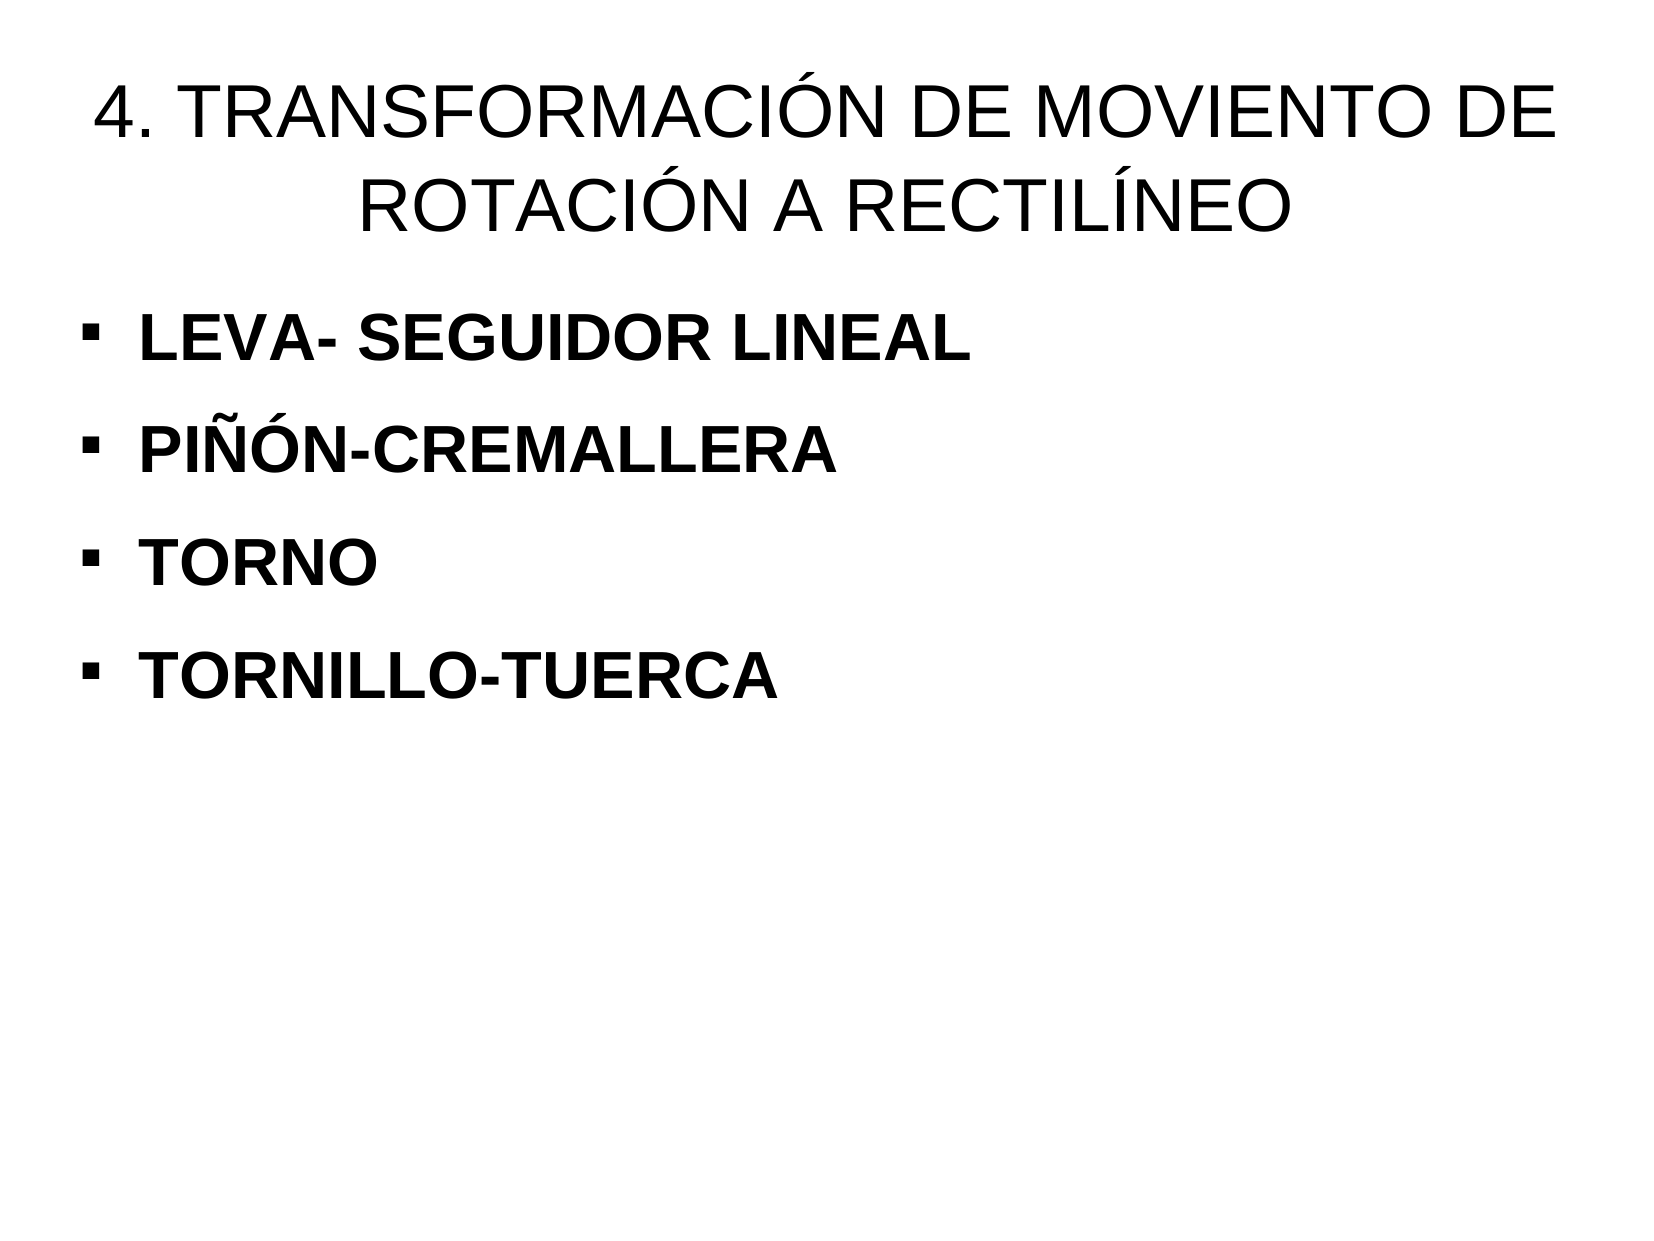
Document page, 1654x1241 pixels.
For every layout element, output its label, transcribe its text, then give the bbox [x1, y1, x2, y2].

title 4. TRANSFORMACIÓN DE MOVIENTO DE ROTACIÓN A RECTILÍNEO [82, 38, 1571, 268]
list LEVA- SEGUIDOR LINEAL PIÑÓN-CREMALLERA TORNO TORNILLO-TUERCA [82, 290, 1571, 1109]
